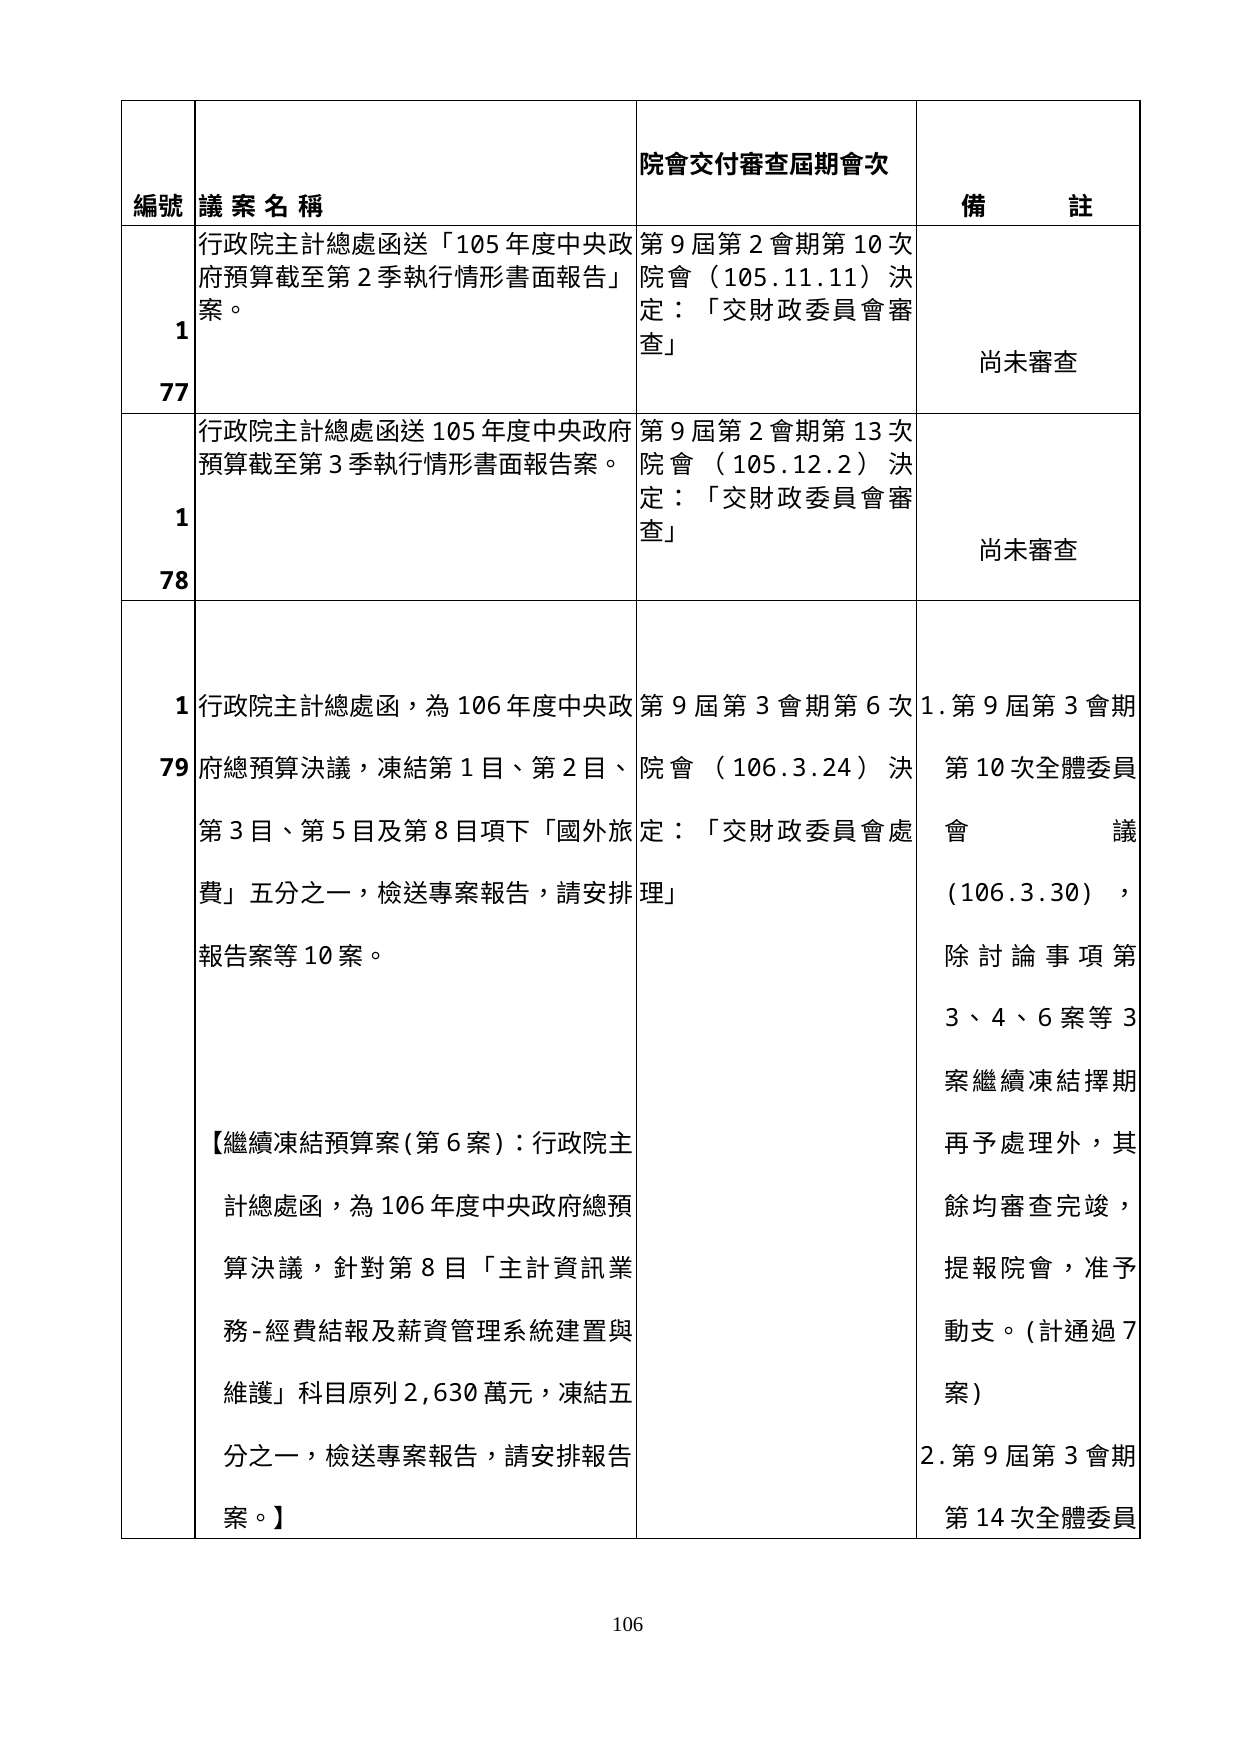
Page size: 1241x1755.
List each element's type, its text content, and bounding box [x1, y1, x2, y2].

table_cell [122, 226, 194, 413]
table_cell 第9屆第2會期第10次院會（105.11.11）決定：「交財政委員會審查」 [637, 226, 916, 413]
table_cell 第9屆第3會期第6次院會（106.3.24）決定：「交財政委員會處理」 [637, 601, 916, 1538]
table_cell [122, 414, 194, 600]
table_cell 第9屆第2會期第13次院會（105.12.2）決定：「交財政委員會審查」 [637, 414, 916, 600]
table_cell [122, 601, 194, 1538]
table_header 備 註 [917, 101, 1139, 225]
table_header 編號 [122, 101, 194, 225]
table_cell 尚未審查 [917, 226, 1139, 413]
table_cell 尚未審查 [917, 414, 1139, 600]
table_cell 行政院主計總處函送105年度中央政府預算截至第3季執行情形書面報告案。 [196, 414, 636, 600]
table_header 院會交付審查屆期會次 [637, 101, 916, 225]
table_cell 行政院主計總處函，為106年度中央政府總預算決議，凍結第1目、第2目、第3目、第5目及第8目項下「國外旅費」五分之一，檢送專案報告，請安排報告案等10案。 【繼續凍結預算案(第6案)：行政院主計總處函，為106年度中央政府總預算決議，針對第8目「主計資訊業務-經費結報及薪資管理系統建置與維護」科目原列2,630萬元，凍結五分之一，檢送專案報告，請安排報告案。】 [196, 601, 636, 1538]
table_header 議案名稱 [196, 101, 636, 225]
table_cell 1.第9屆第3會期第10次全體委員會議(106.3.30)，除討論事項第3、4、6案等3案繼續凍結擇期再予處理外，其餘均審查完竣，提報院會，准予動支。(計通過7案) 2.第9屆第3會期第14次全體委員 [917, 601, 1139, 1538]
table_cell 行政院主計總處函送「105年度中央政府預算截至第2季執行情形書面報告」案。 [196, 226, 636, 413]
